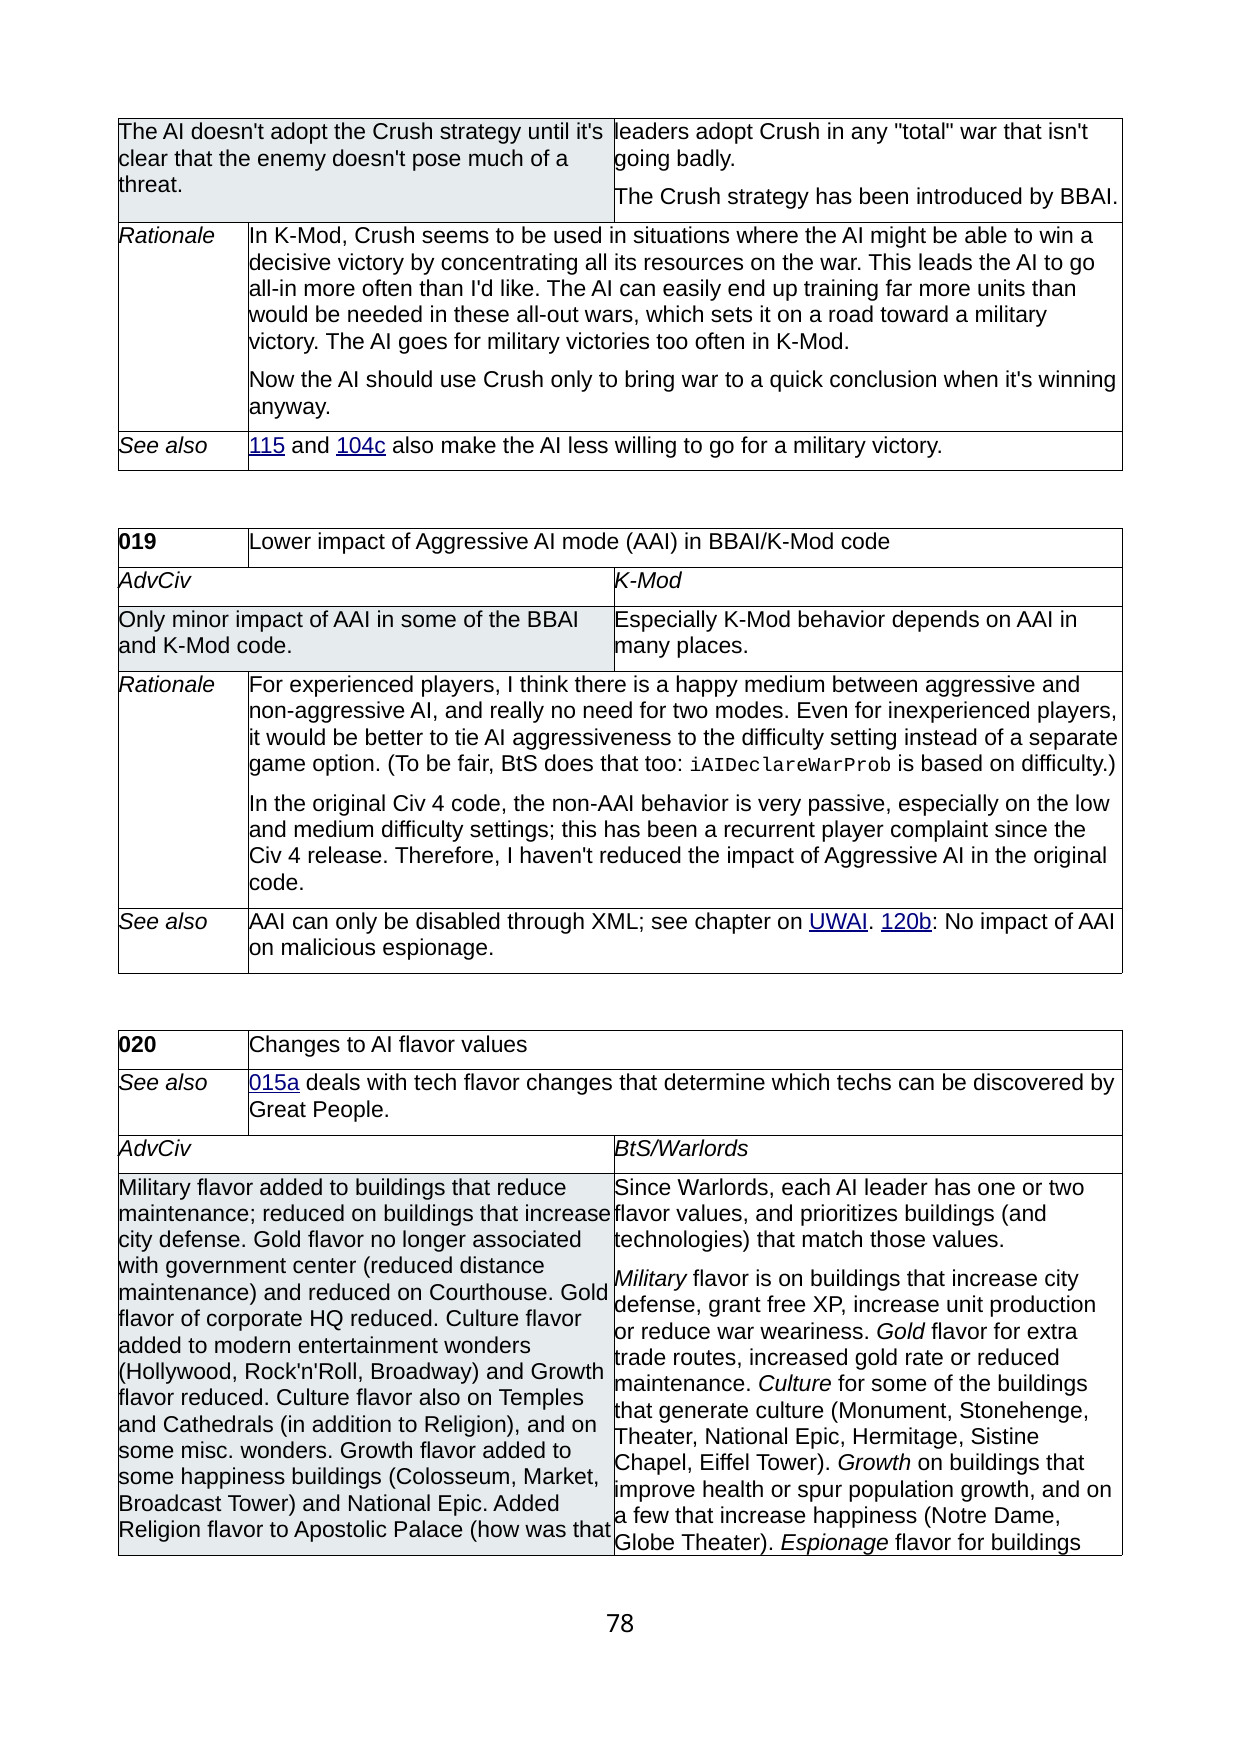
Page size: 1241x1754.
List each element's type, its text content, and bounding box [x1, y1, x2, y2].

table_cell For experienced players, I think there is a happy medium between aggressive and non-aggressive AI, and really no need for two modes. Even for inexperienced players, it would be better to tie AI aggressiveness to the difficulty setting instead of a separate game option. (To be fair, BtS does that too: iAIDeclareWarProb is based on difficulty.) In the original Civ 4 code, the non-AAI behavior is very passive, especially on the low and medium difficulty settings; this has been a recurrent player complaint since the Civ 4 release. Therefore, I haven't reduced the impact of Aggressive AI in the original code. [249, 672, 1122, 908]
table_header Changes to AI flavor values [249, 1031, 1122, 1069]
table_cell Military flavor added to buildings that reduce maintenance; reduced on buildings that increase city defense. Gold flavor no longer associated with government center (reduced distance maintenance) and reduced on Courthouse. Gold flavor of corporate HQ reduced. Culture flavor added to modern entertainment wonders (Hollywood, Rock'n'Roll, Broadway) and Growth flavor reduced. Culture flavor also on Temples and Cathedrals (in addition to Religion), and on some misc. wonders. Growth flavor added to some happiness buildings (Colosseum, Market, Broadcast Tower) and National Epic. Added Religion flavor to Apostolic Palace (how was that [119, 1174, 614, 1555]
table_cell The AI doesn't adopt the Crush strategy until it's clear that the enemy doesn't pose much of a threat. [119, 119, 614, 222]
table_cell 115 and 104c also make the AI less willing to go for a military victory. [249, 432, 1122, 470]
table_cell 015a deals with tech flavor changes that determine which techs can be discovered by Great People. [249, 1070, 1122, 1134]
table_cell Since Warlords, each AI leader has one or two flavor values, and prioritizes buildings (and technologies) that match those values. Military flavor is on buildings that increase city defense, grant free XP, increase unit production or reduce war weariness. Gold flavor for extra trade routes, increased gold rate or reduced maintenance. Culture for some of the buildings that generate culture (Monument, Stonehenge, Theater, National Epic, Hermitage, Sistine Chapel, Eiffel Tower). Growth on buildings that improve health or spur population growth, and on a few that increase happiness (Notre Dame, Globe Theater). Espionage flavor for buildings [615, 1174, 1122, 1555]
table_cell Especially K-Mod behavior depends on AAI in many places. [615, 607, 1122, 671]
table_cell AAI can only be disabled through XML; see chapter on UWAI. 120b: No impact of AAI on malicious espionage. [249, 909, 1122, 973]
table_cell AdvCiv [119, 568, 614, 606]
table_header 019 [119, 529, 248, 567]
table_cell AdvCiv [119, 1136, 614, 1173]
table_cell In K-Mod, Crush seems to be used in situations where the AI might be able to win a decisive victory by concentrating all its resources on the war. This leads the AI to go all-in more often than I'd like. The AI can easily end up training far more units than would be needed in these all-out wars, which sets it on a road toward a military victory. The AI goes for military victories too often in K-Mod. Now the AI should use Crush only to bring war to a quick conclusion when it's winning anyway. [249, 223, 1122, 431]
table_cell See also [119, 1070, 248, 1134]
table_cell See also [119, 909, 248, 973]
table_header Lower impact of Aggressive AI mode (AAI) in BBAI/K-Mod code [249, 529, 1122, 567]
table_cell Rationale [119, 672, 248, 908]
table_cell Only minor impact of AAI in some of the BBAI and K-Mod code. [119, 607, 614, 671]
table_cell See also [119, 432, 248, 470]
table_cell Rationale [119, 223, 248, 431]
table_header 020 [119, 1031, 248, 1069]
table_cell K-Mod [615, 568, 1122, 606]
table_cell leaders adopt Crush in any "total" war that isn't going badly. The Crush strategy has been introduced by BBAI. [615, 119, 1122, 222]
table_cell BtS/Warlords [615, 1136, 1122, 1173]
